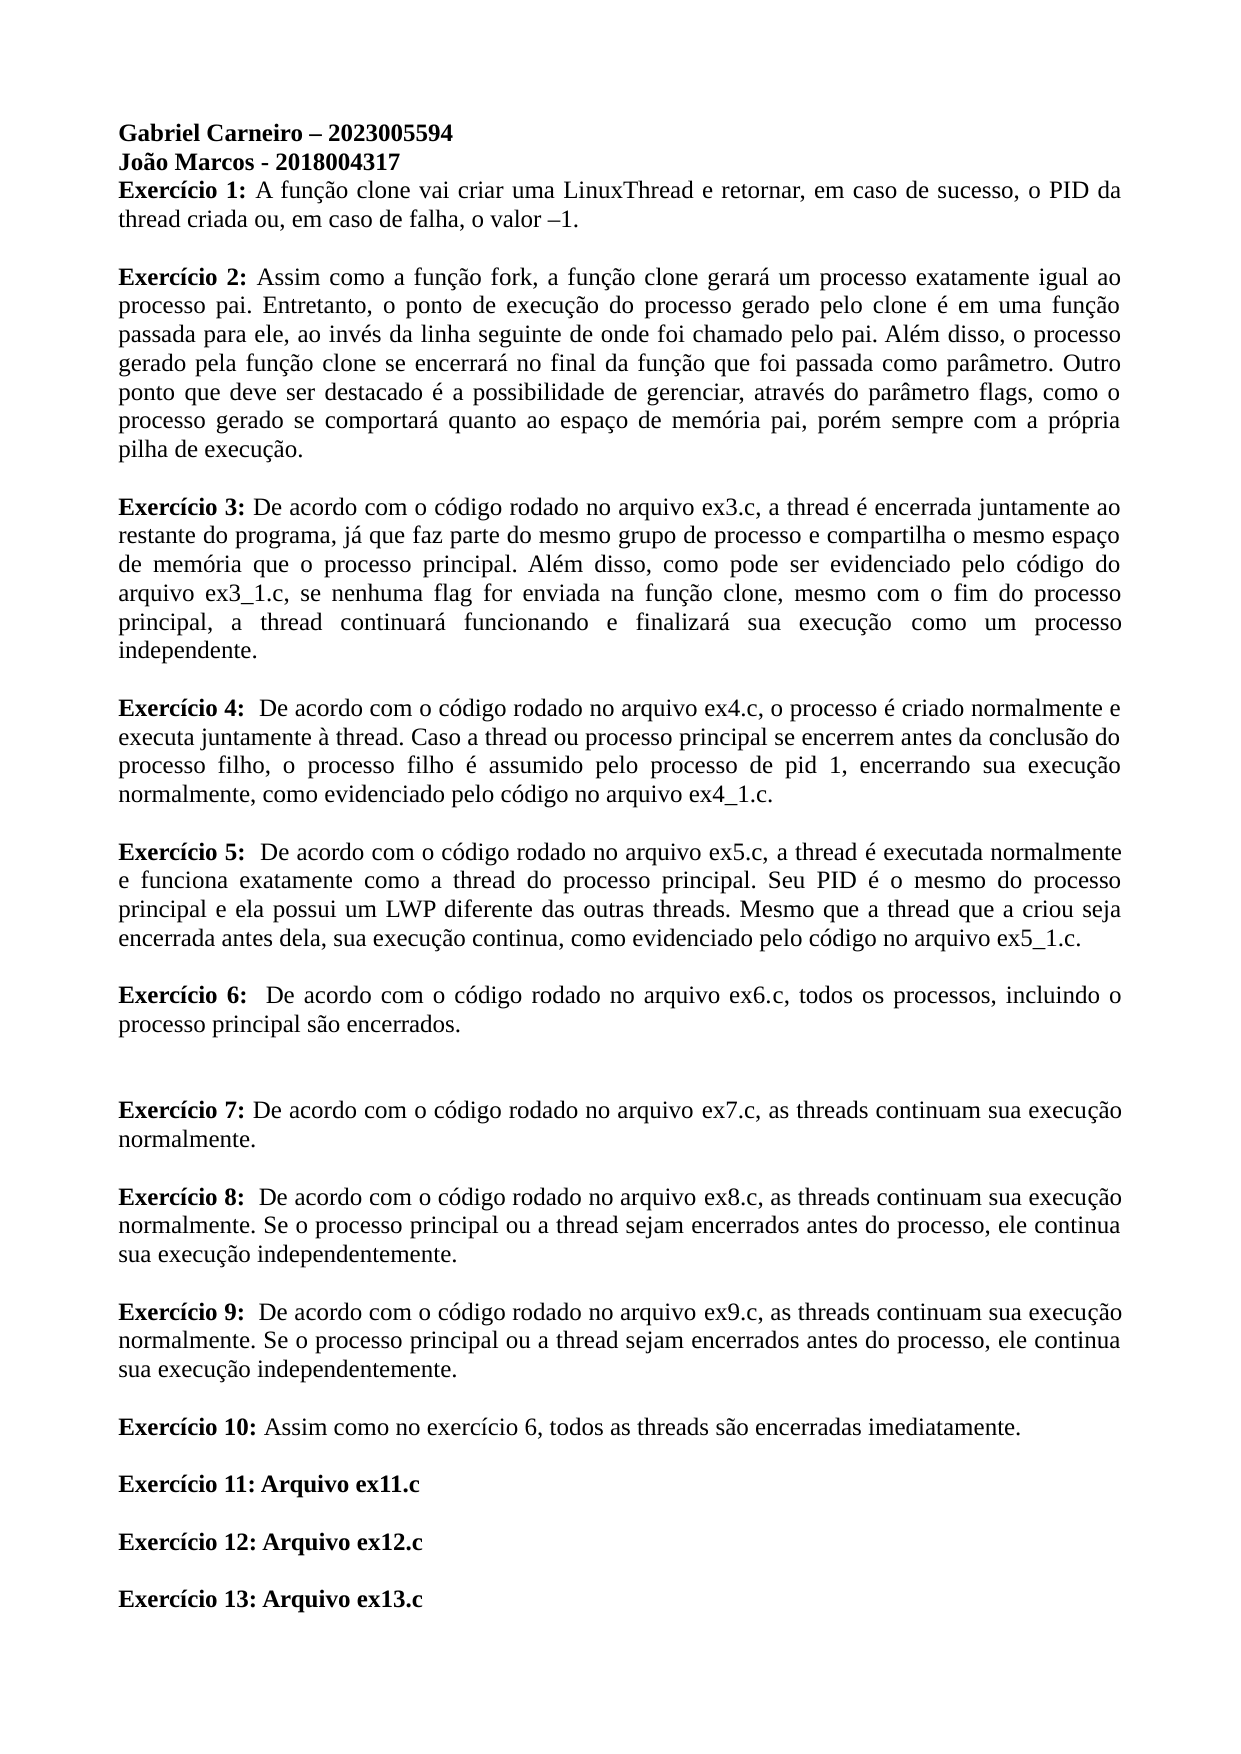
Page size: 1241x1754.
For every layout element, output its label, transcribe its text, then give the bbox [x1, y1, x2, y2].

text Exercício 2: Assim como a função fork, a função clone gerará um processo exatamente igual ao processo pai. Entretanto, o ponto de execução do processo gerado pelo clone é em uma função passada para ele, ao invés da linha seguinte de onde foi chamado pelo pai. Além disso, o processo gerado pela função clone se encerrará no final da função que foi passada como parâmetro. Outro ponto que deve ser destacado é a possibilidade de gerenciar, através do parâmetro flags, como o processo gerado se comportará quanto ao espaço de memória pai, porém sempre com a própria pilha de execução. [118, 262, 1122, 463]
text Exercício 6: De acordo com o código rodado no arquivo ex6.c, todos os processos, incluindo o processo principal são encerrados. [118, 981, 1122, 1038]
text Exercício 8: De acordo com o código rodado no arquivo ex8.c, as threads continuam sua execução normalmente. Se o processo principal ou a thread sejam encerrados antes do processo, ele continua sua execução independentemente. [118, 1182, 1122, 1268]
text Exercício 7: De acordo com o código rodado no arquivo ex7.c, as threads continuam sua execução normalmente. [118, 1096, 1122, 1153]
text Exercício 1: A função clone vai criar uma LinuxThread e retornar, em caso de sucesso, o PID da thread criada ou, em caso de falha, o valor –1. [118, 176, 1122, 233]
text Exercício 3: De acordo com o código rodado no arquivo ex3.c, a thread é encerrada juntamente ao restante do programa, já que faz parte do mesmo grupo de processo e compartilha o mesmo espaço de memória que o processo principal. Além disso, como pode ser evidenciado pelo código do arquivo ex3_1.c, se nenhuma flag for enviada na função clone, mesmo com o fim do processo principal, a thread continuará funcionando e finalizará sua execução como um processo independente. [118, 492, 1122, 664]
text Exercício 11: Arquivo ex11.c [118, 1469, 1122, 1498]
text João Marcos - 2018004317 [118, 147, 1122, 176]
text Exercício 9: De acordo com o código rodado no arquivo ex9.c, as threads continuam sua execução normalmente. Se o processo principal ou a thread sejam encerrados antes do processo, ele continua sua execução independentemente. [118, 1297, 1122, 1383]
text Exercício 12: Arquivo ex12.c [118, 1527, 1122, 1556]
text Exercício 5: De acordo com o código rodado no arquivo ex5.c, a thread é executada normalmente e funciona exatamente como a thread do processo principal. Seu PID é o mesmo do processo principal e ela possui um LWP diferente das outras threads. Mesmo que a thread que a criou seja encerrada antes dela, sua execução continua, como evidenciado pelo código no arquivo ex5_1.c. [118, 837, 1122, 952]
text Exercício 13: Arquivo ex13.c [118, 1584, 1122, 1613]
text Gabriel Carneiro – 2023005594 [118, 118, 1122, 147]
text Exercício 10: Assim como no exercício 6, todos as threads são encerradas imediatamente. [118, 1412, 1122, 1441]
text Exercício 4: De acordo com o código rodado no arquivo ex4.c, o processo é criado normalmente e executa juntamente à thread. Caso a thread ou processo principal se encerrem antes da conclusão do processo filho, o processo filho é assumido pelo processo de pid 1, encerrando sua execução normalmente, como evidenciado pelo código no arquivo ex4_1.c. [118, 693, 1122, 808]
